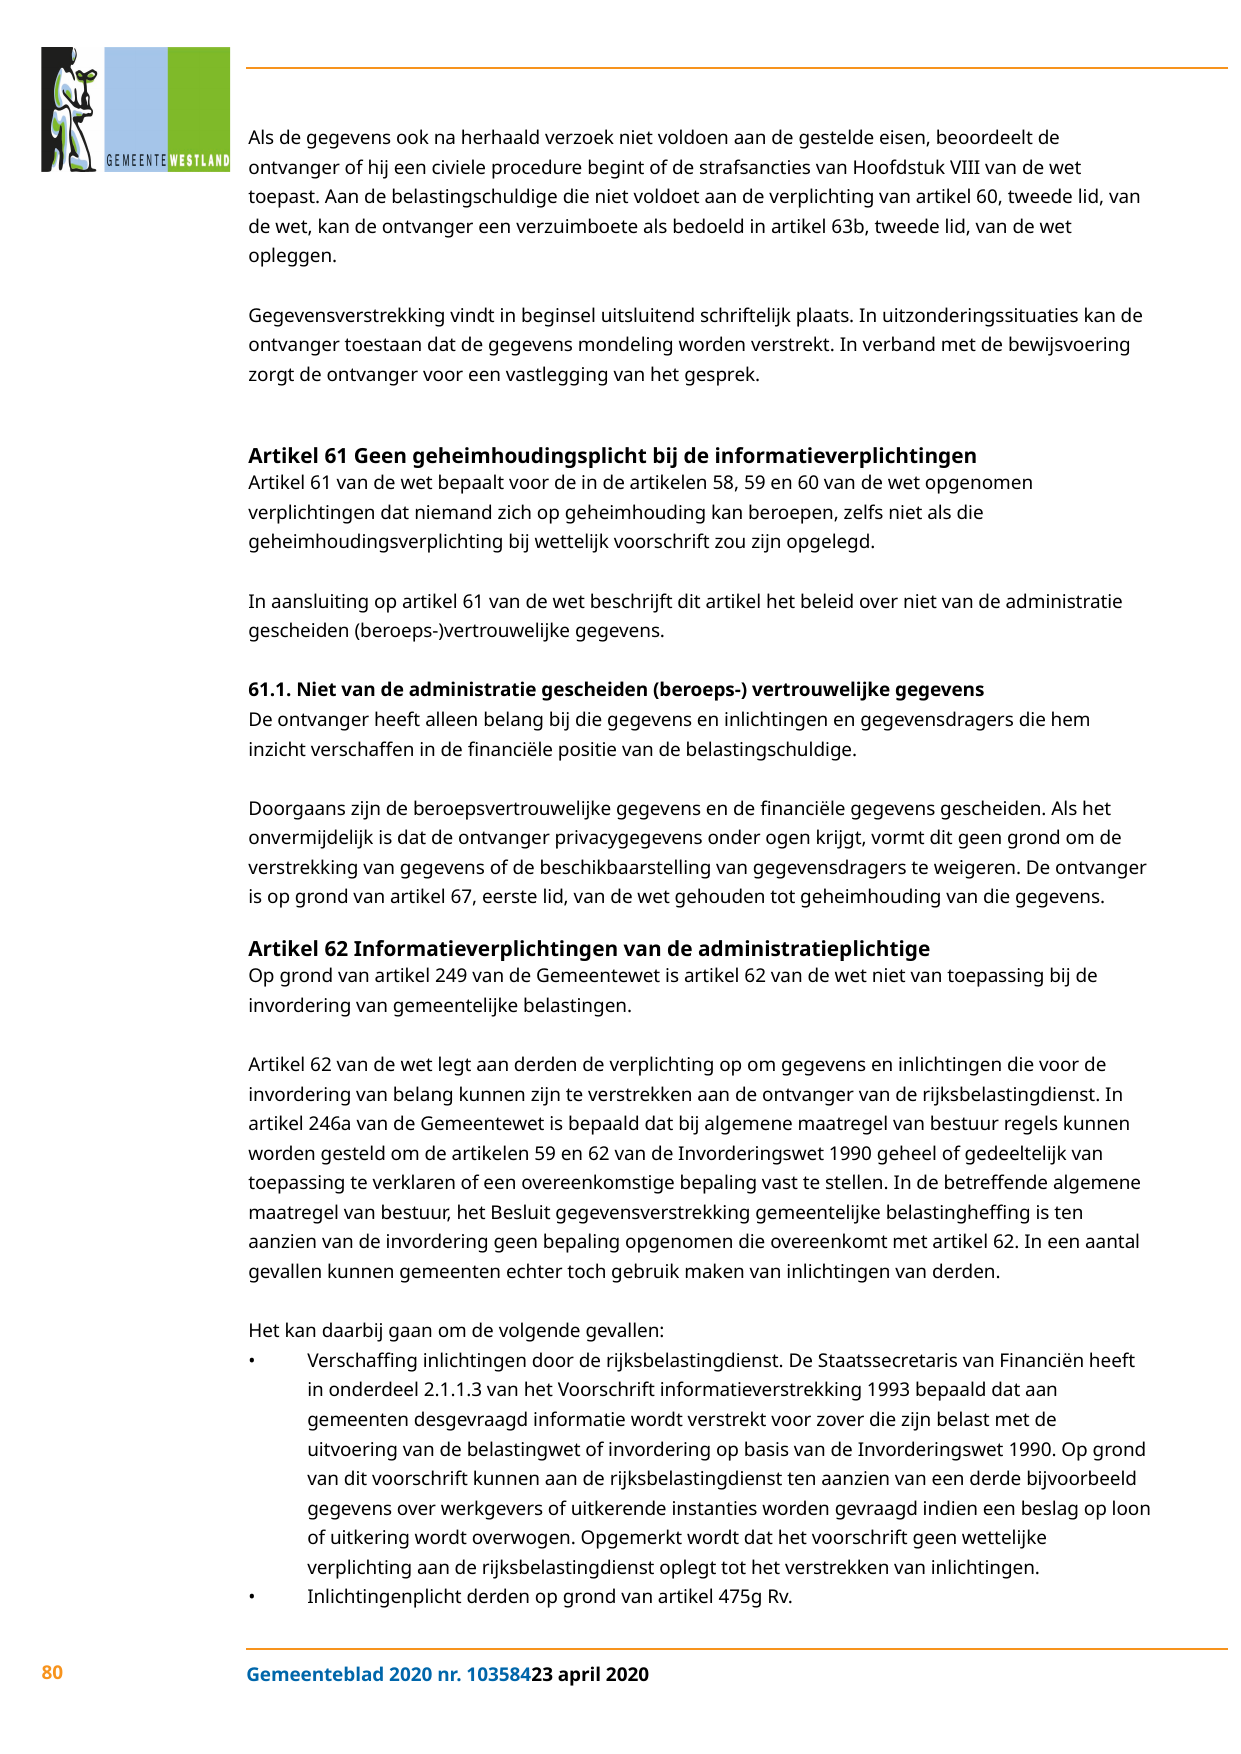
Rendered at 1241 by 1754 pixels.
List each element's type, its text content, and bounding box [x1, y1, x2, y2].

text De ontvanger heeft alleen belang bij die gegevens en inlichtingen en gegevensdragers die hem inzicht verschaffen in de financiële positie van de belastingschuldige. [248, 706, 1152, 761]
text Op grond van artikel 249 van de Gemeentewet is artikel 62 van de wet niet van toepassing bij de invordering van gemeentelijke belastingen. [248, 962, 1152, 1018]
text In aansluiting op artikel 61 van de wet beschrijft dit artikel het beleid over niet van de administratie gescheiden (beroeps-)vertrouwelijke gegevens. [248, 588, 1152, 643]
text Als de gegevens ook na herhaald verzoek niet voldoen aan de gestelde eisen, beoordeelt de ontvanger of hij een civiele procedure begint of de strafsancties van Hoofdstuk VIII van de wet toepast. Aan de belastingschuldige die niet voldoet aan de verplichting van artikel 60, tweede lid, van de wet, kan de ontvanger een verzuimboete als bedoeld in artikel 63b, tweede lid, van de wet opleggen. [248, 124, 1152, 268]
picture [41, 47, 231, 172]
list Verschaffing inlichtingen door de rijksbelastingdienst. De Staatssecretaris van Financiën heeft in onderdeel 2.1.1.3 van het Voorschrift informatieverstrekking 1993 bepaald dat aan gemeenten desgevraagd informatie wordt verstrekt voor zover die zijn belast met de uitvoering van de belastingwet of invordering op basis van de Invorderingswet 1990. Op grond van dit voorschrift kunnen aan de rijksbelastingdienst ten aanzien van een derde bijvoorbeeld gegevens over werkgevers of uitkerende instanties worden gevraagd indien een beslag op loon of uitkering wordt overwogen. Opgemerkt wordt dat het voorschrift geen wettelijke verplichting aan de rijksbelastingdienst oplegt tot het verstrekken van inlichtingen. [248, 1347, 1152, 1580]
text Artikel 62 van de wet legt aan derden de verplichting op om gegevens en inlichtingen die voor de invordering van belang kunnen zijn te verstrekken aan de ontvanger van de rijksbelastingdienst. In artikel 246a van de Gemeentewet is bepaald dat bij algemene maatregel van bestuur regels kunnen worden gesteld om de artikelen 59 en 62 van de Invorderingswet 1990 geheel of gedeeltelijk van toepassing te verklaren of een overeenkomstige bepaling vast te stellen. In de betreffende algemene maatregel van bestuur, het Besluit gegevensverstrekking gemeentelijke belastingheffing is ten aanzien van de invordering geen bepaling opgenomen die overeenkomt met artikel 62. In een aantal gevallen kunnen gemeenten echter toch gebruik maken van inlichtingen van derden. [248, 1051, 1152, 1284]
text Het kan daarbij gaan om de volgende gevallen: [248, 1317, 1152, 1343]
text Gegevensverstrekking vindt in beginsel uitsluitend schriftelijk plaats. In uitzonderingssituaties kan de ontvanger toestaan dat de gegevens mondeling worden verstrekt. In verband met de bewijsvoering zorgt de ontvanger voor een vastlegging van het gesprek. [248, 302, 1152, 387]
text 61.1. Niet van de administratie gescheiden (beroeps-) vertrouwelijke gegevens [248, 677, 1152, 702]
text Artikel 61 Geen geheimhoudingsplicht bij de informatieverplichtingen [248, 441, 1152, 469]
list Inlichtingenplicht derden op grond van artikel 475g Rv. [248, 1584, 1152, 1609]
text Doorgaans zijn de beroepsvertrouwelijke gegevens en de financiële gegevens gescheiden. Als het onvermijdelijk is dat de ontvanger privacygegevens onder ogen krijgt, vormt dit geen grond om de verstrekking van gegevens of de beschikbaarstelling van gegevensdragers te weigeren. De ontvanger is op grond van artikel 67, eerste lid, van de wet gehouden tot geheimhouding van die gegevens. [248, 795, 1152, 909]
text Artikel 61 van de wet bepaalt voor de in de artikelen 58, 59 en 60 van de wet opgenomen verplichtingen dat niemand zich op geheimhouding kan beroepen, zelfs niet als die geheimhoudingsverplichting bij wettelijk voorschrift zou zijn opgelegd. [248, 469, 1152, 554]
text Artikel 62 Informatieverplichtingen van de administratieplichtige [248, 934, 1152, 962]
